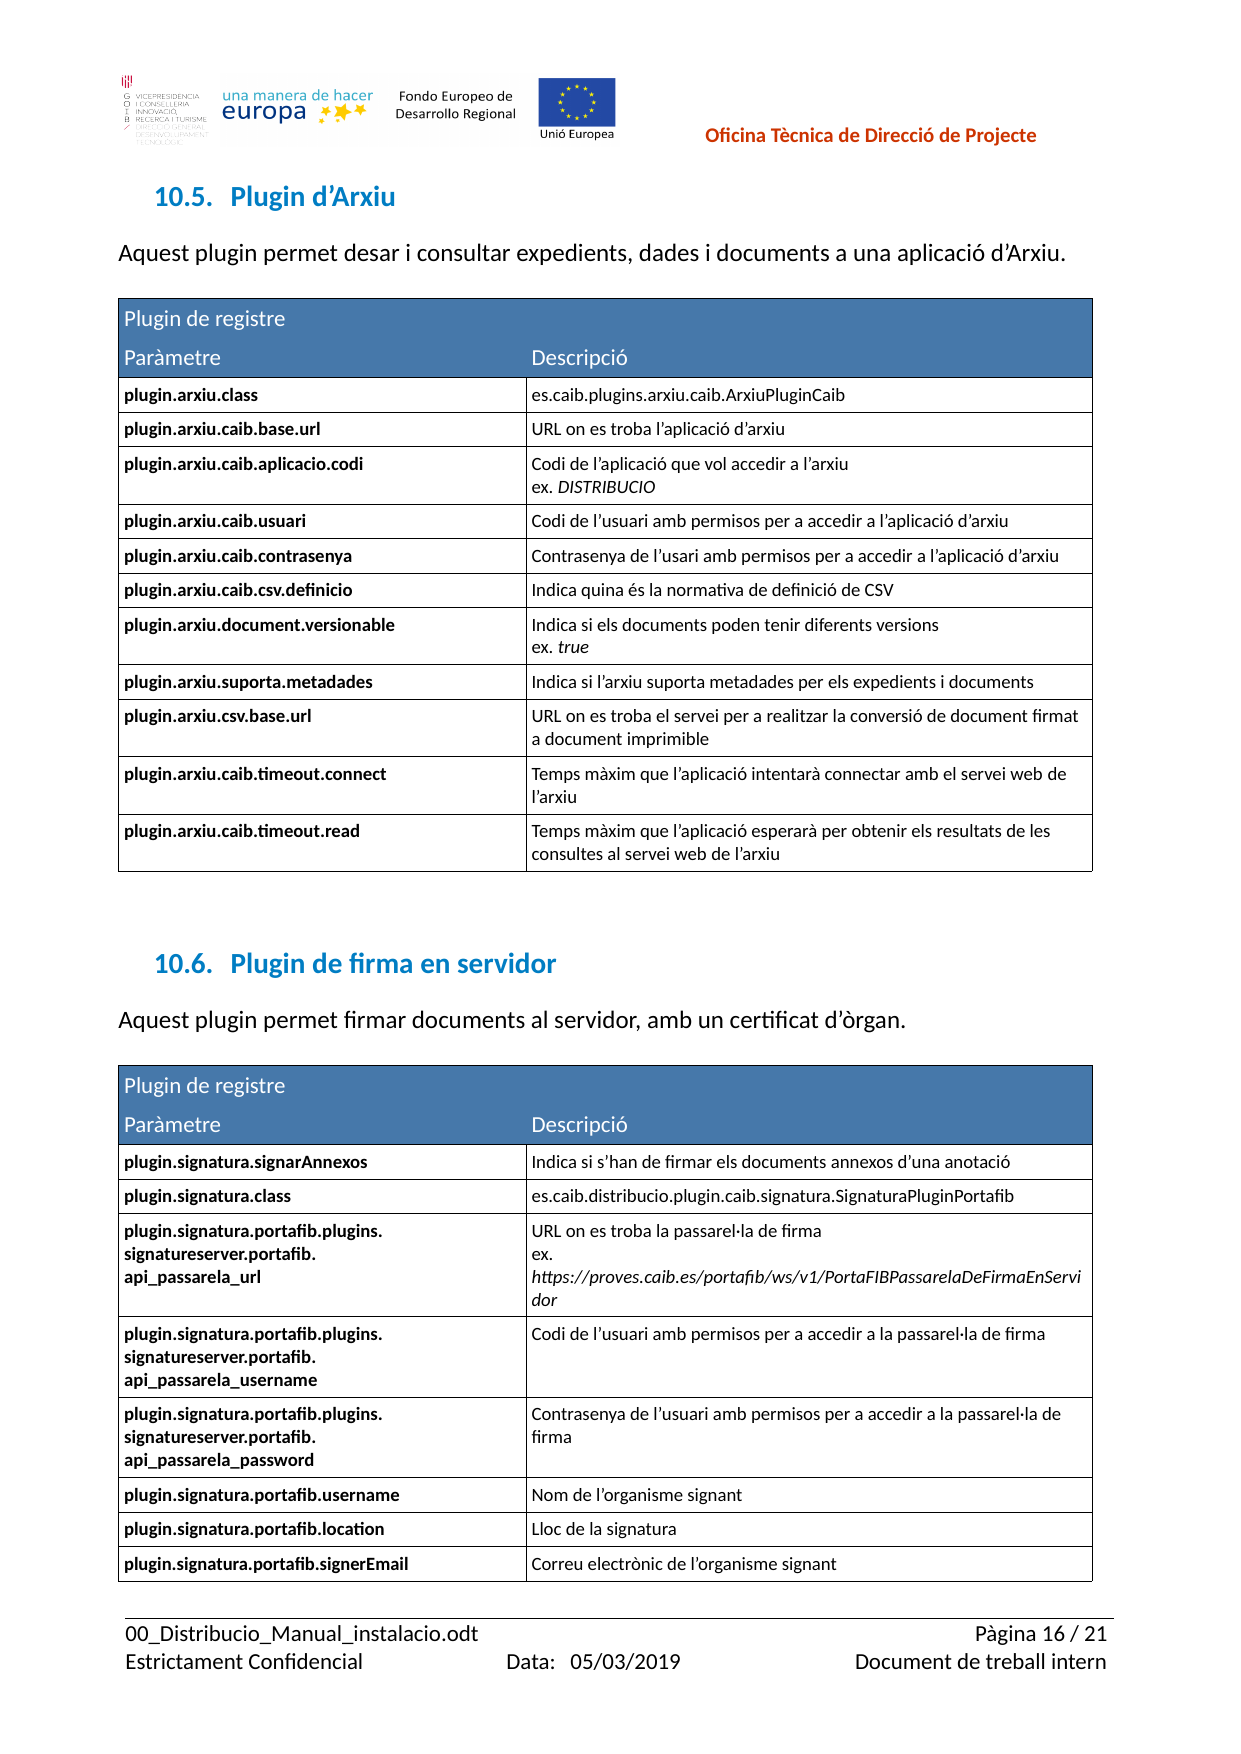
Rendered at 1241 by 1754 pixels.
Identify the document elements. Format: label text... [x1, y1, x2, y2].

table_cell URL on es troba la passarel·la de firma ex. https://proves.caib.es/portafib/ws/v1/PortaFIBPassarelaDeFirmaEnServidor [527, 1214, 1092, 1316]
subtitle Plugin de firma en servidor [153, 945, 1122, 981]
text Aquest plugin permet desar i consultar expedients, dades i documents a una aplicació d’Arxiu. [118, 237, 1122, 267]
table_cell Indica si l’arxiu suporta metadades per els expedients i documents [527, 665, 1092, 699]
table_cell Nom de l’organisme signant [527, 1478, 1092, 1512]
table_cell Codi de l’usuari amb permisos per a accedir a l’aplicació d’arxiu [527, 505, 1092, 538]
table_cell plugin.arxiu.document.versionable [119, 608, 526, 664]
table_cell plugin.arxiu.caib.timeout.connect [119, 757, 526, 813]
text Aquest plugin permet firmar documents al servidor, amb un certificat d’òrgan. [118, 1004, 1122, 1035]
table_header Plugin de registre [119, 1066, 1092, 1105]
table_cell Codi de l’aplicació que vol accedir a l’arxiu ex. DISTRIBUCIO [527, 447, 1092, 503]
table_cell Paràmetre [119, 1105, 526, 1144]
table_cell Paràmetre [119, 338, 526, 377]
table_cell Codi de l’usuari amb permisos per a accedir a la passarel·la de firma [527, 1317, 1092, 1397]
picture [219, 73, 621, 147]
table_cell es.caib.plugins.arxiu.caib.ArxiuPluginCaib [527, 378, 1092, 412]
table_cell plugin.signatura.portafib.location [119, 1513, 526, 1546]
table_cell Indica quina és la normativa de definició de CSV [527, 574, 1092, 607]
table_cell plugin.arxiu.suporta.metadades [119, 665, 526, 699]
table_cell Descripció [526, 1105, 1092, 1144]
table_cell Descripció [526, 338, 1092, 377]
table_cell Correu electrònic de l’organisme signant [527, 1547, 1092, 1581]
table_cell es.caib.distribucio.plugin.caib.signatura.SignaturaPluginPortafib [527, 1180, 1092, 1213]
table_cell Contrasenya de l’usari amb permisos per a accedir a l’aplicació d’arxiu [527, 539, 1092, 572]
table_cell plugin.arxiu.caib.base.url [119, 413, 526, 446]
table_cell plugin.signatura.signarAnnexos [119, 1145, 526, 1179]
table_cell Lloc de la signatura [527, 1513, 1092, 1546]
table_cell plugin.arxiu.caib.timeout.read [119, 815, 526, 871]
table_cell Contrasenya de l’usuari amb permisos per a accedir a la passarel·la de firma [527, 1398, 1092, 1477]
table_cell plugin.arxiu.caib.aplicacio.codi [119, 447, 526, 503]
table_cell plugin.signatura.portafib.signerEmail [119, 1547, 526, 1581]
table_header Plugin de registre [119, 299, 1092, 338]
table_cell plugin.signatura.class [119, 1180, 526, 1213]
table_cell plugin.arxiu.caib.contrasenya [119, 539, 526, 572]
table_cell plugin.arxiu.caib.usuari [119, 505, 526, 538]
table_cell plugin.signatura.portafib.plugins. signatureserver.portafib. api_passarela_username [119, 1317, 526, 1397]
picture [118, 73, 213, 147]
table_cell plugin.arxiu.caib.csv.definicio [119, 574, 526, 607]
table_cell URL on es troba el servei per a realitzar la conversió de document firmat a document imprimible [527, 700, 1092, 756]
table_cell plugin.signatura.portafib.plugins. signatureserver.portafib. api_passarela_url [119, 1214, 526, 1316]
table_cell Indica si s’han de firmar els documents annexos d’una anotació [527, 1145, 1092, 1179]
table_cell Temps màxim que l’aplicació intentarà connectar amb el servei web de l’arxiu [527, 757, 1092, 813]
table_cell Temps màxim que l’aplicació esperarà per obtenir els resultats de les consultes al servei web de l’arxiu [527, 815, 1092, 871]
table_cell plugin.arxiu.csv.base.url [119, 700, 526, 756]
table_cell plugin.signatura.portafib.username [119, 1478, 526, 1512]
subtitle Plugin d’Arxiu [153, 178, 1122, 213]
table_cell URL on es troba l’aplicació d’arxiu [527, 413, 1092, 446]
table_cell plugin.arxiu.class [119, 378, 526, 412]
table_cell Indica si els documents poden tenir diferents versions ex. true [527, 608, 1092, 664]
table_cell plugin.signatura.portafib.plugins. signatureserver.portafib. api_passarela_password [119, 1398, 526, 1477]
